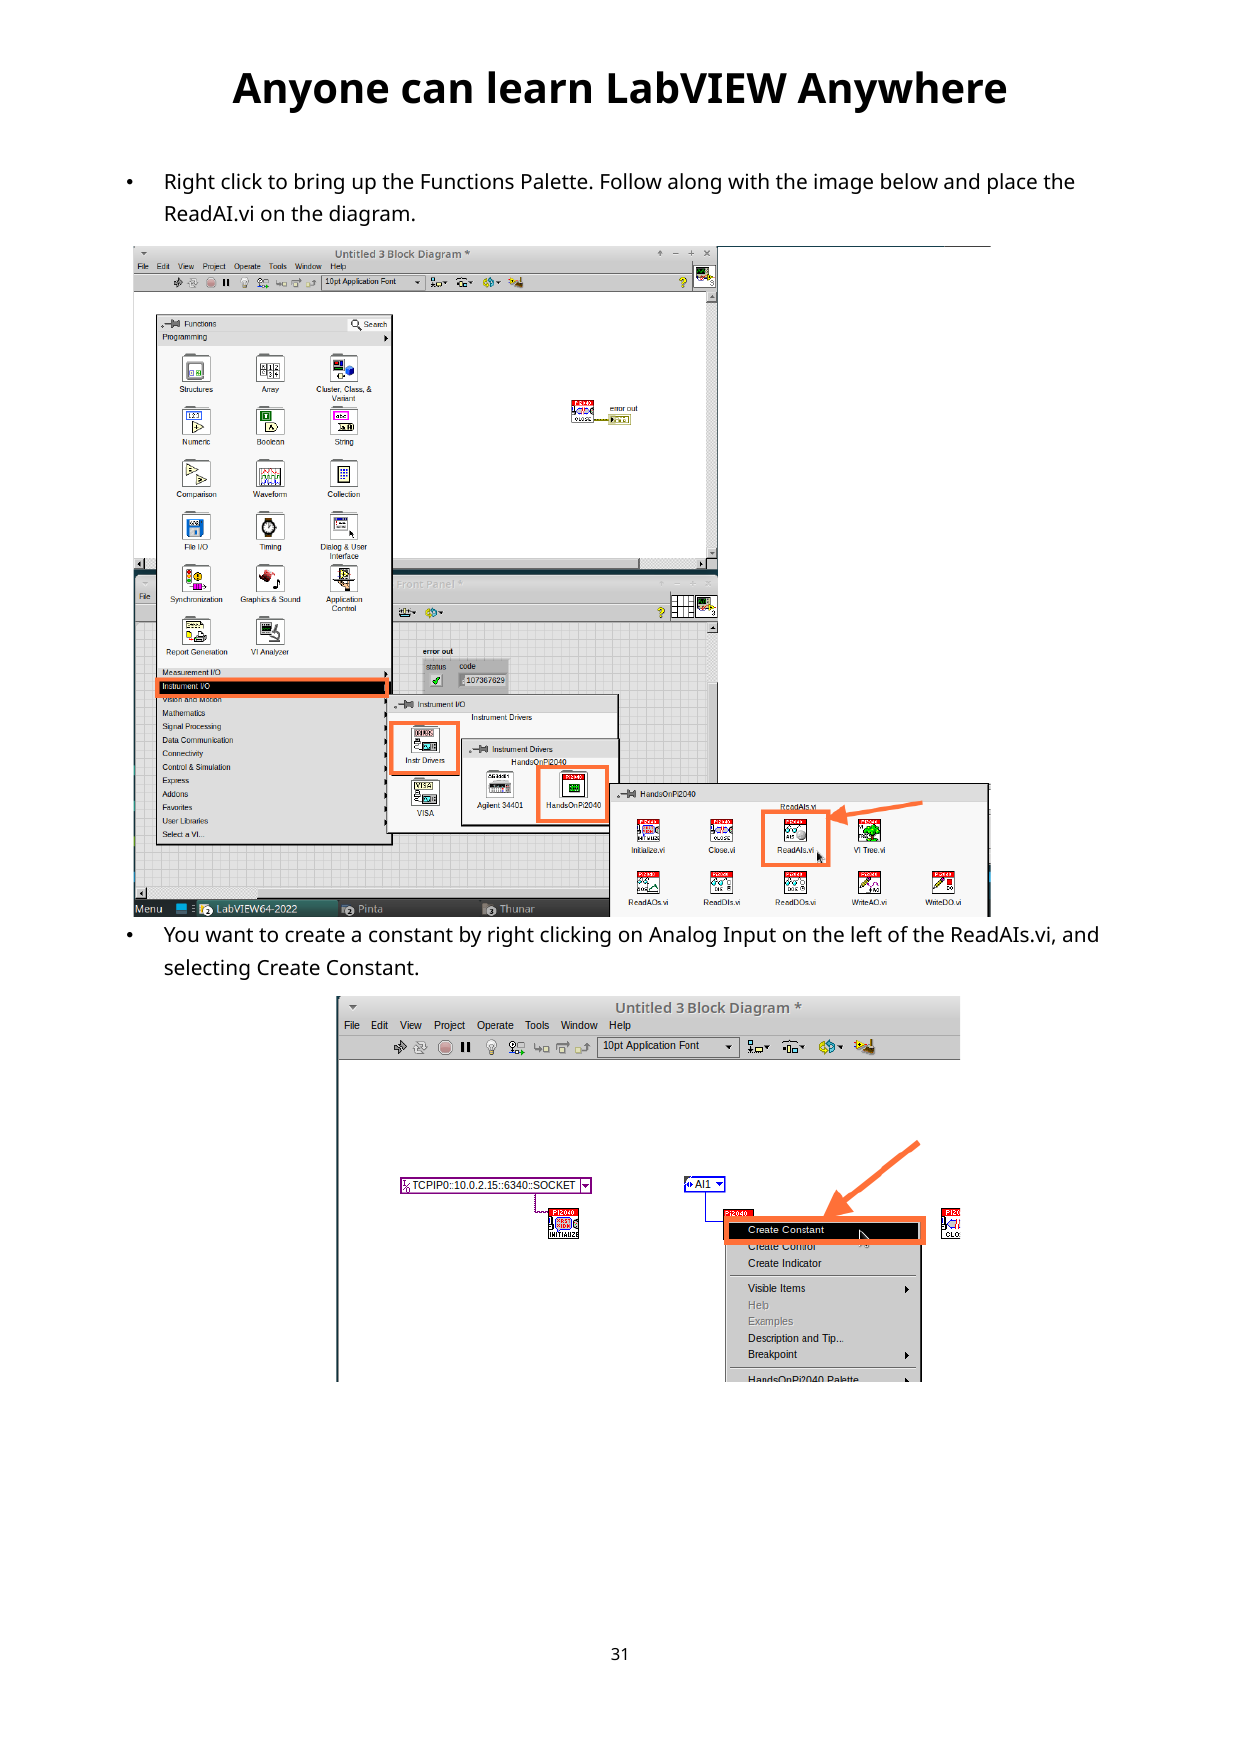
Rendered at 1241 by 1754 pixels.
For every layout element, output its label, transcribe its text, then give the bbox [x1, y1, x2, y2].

picture [336, 996, 961, 1382]
list Right click to bring up the Functions Palette. Follow along with the image below and place the ReadAI.vi on the diagram. [126, 167, 1152, 228]
picture [133, 246, 991, 917]
list You want to create a constant by right clicking on Analog Input on the left of the ReadAIs.vi, and selecting Create Constant. [126, 917, 1152, 981]
